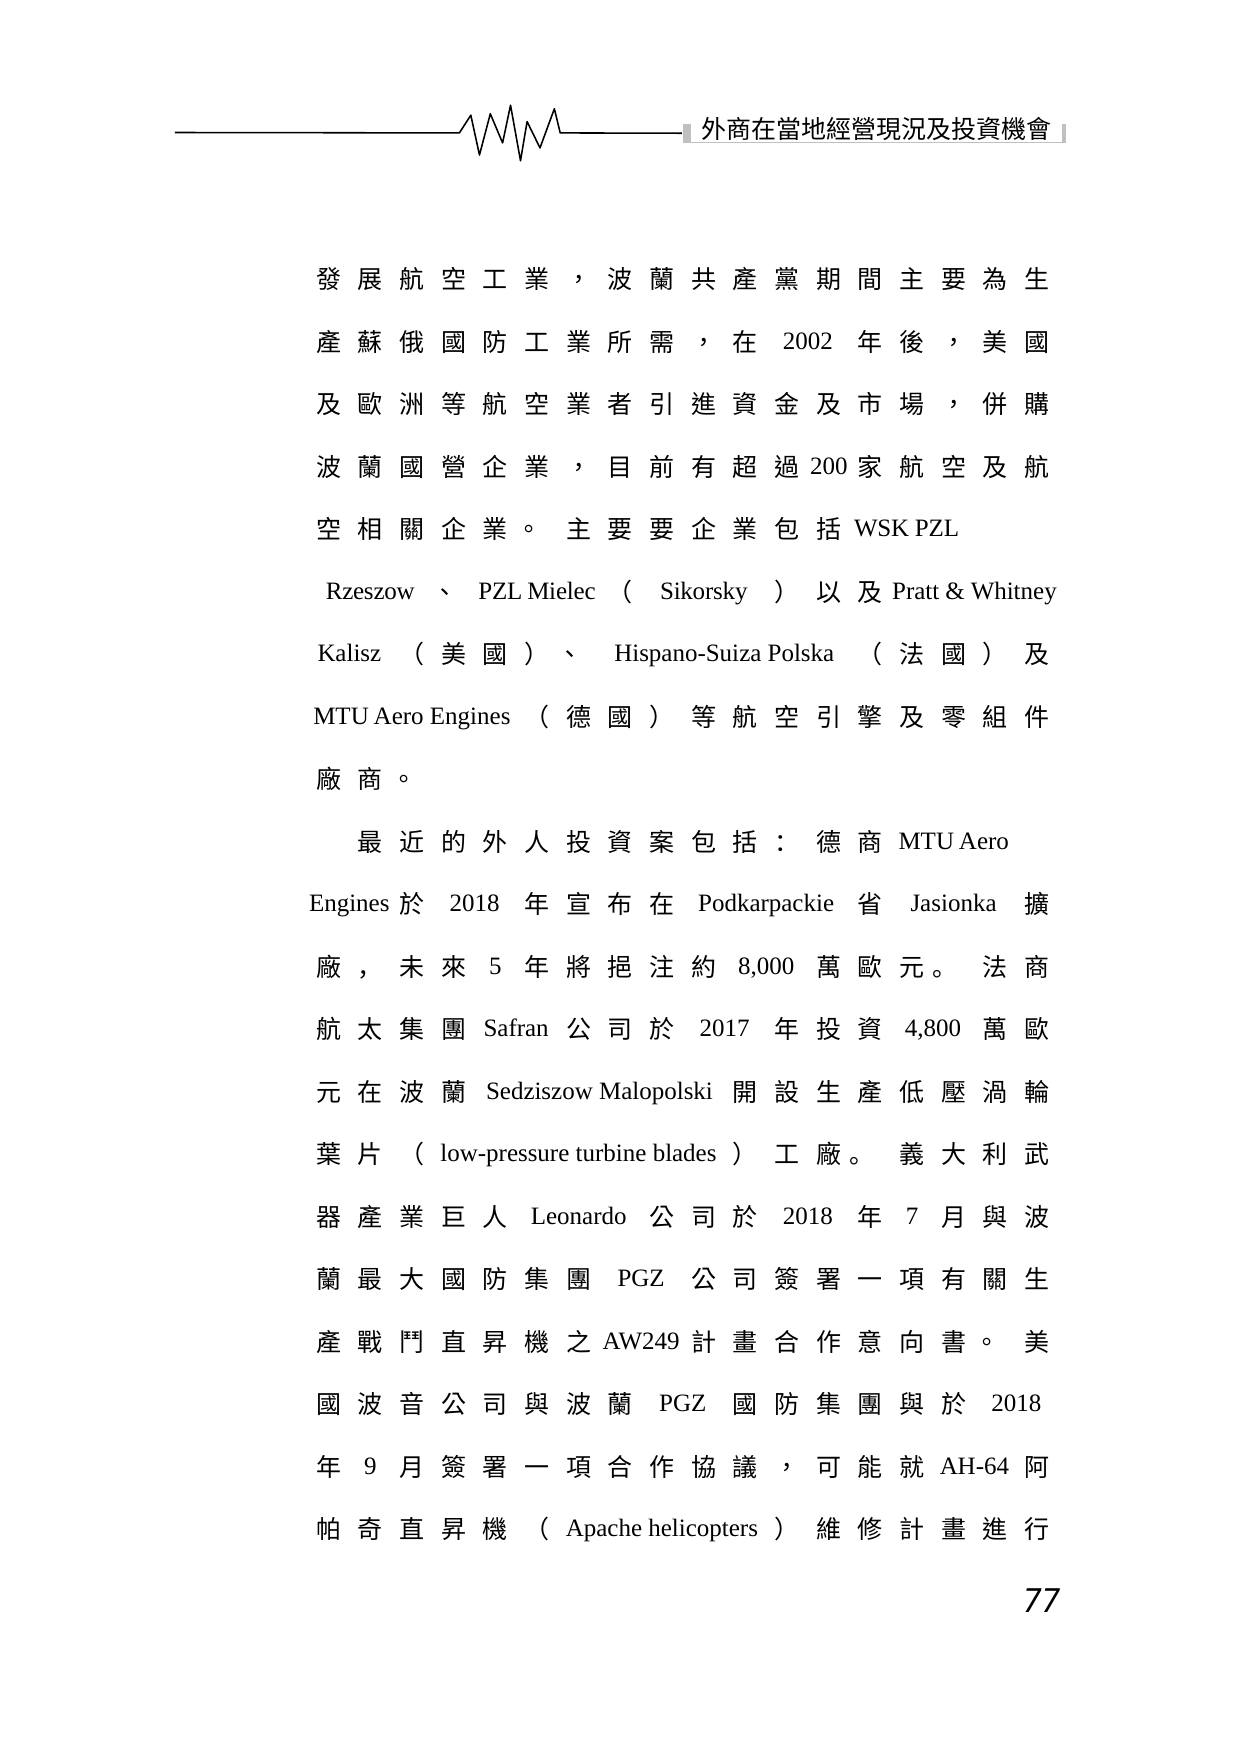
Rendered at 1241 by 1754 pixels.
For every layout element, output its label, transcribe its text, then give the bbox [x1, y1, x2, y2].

text 發展航空工業，波蘭共產黨期間主要為生產蘇俄國防工業所需，在2002年後，美國及歐洲等航空業者引進資金及市場，併購波蘭國營企業，目前有超過200家航空及航空相關企業。主要要企業包括WSK PZL Rzeszow、PZL Mielec（Sikorsky）以及Pratt & Whitney Kalisz（美國）、Hispano-Suiza Polska（法國）及MTU Aero Engines（德國）等航空引擎及零組件廠商。 [281, 236, 1058, 799]
text 最近的外人投資案包括：德商MTU Aero Engines於2018年宣布在Podkarpackie省Jasionka擴廠，未來5年將挹注約8,000萬歐元。法商航太集團Safran公司於2017年投資4,800萬歐元在波蘭Sedziszow Malopolski開設生產低壓渦輪葉片（low-pressure turbine blades）工廠。義大利武器產業巨人Leonardo公司於2018年7月與波蘭最大國防集團PGZ公司簽署一項有關生產戰鬥直昇機之AW249計畫合作意向書。美國波音公司與波蘭PGZ國防集團與於2018年9月簽署一項合作協議，可能就AH-64阿帕奇直昇機（Apache helicopters）維修計畫進行 [281, 799, 1058, 1549]
